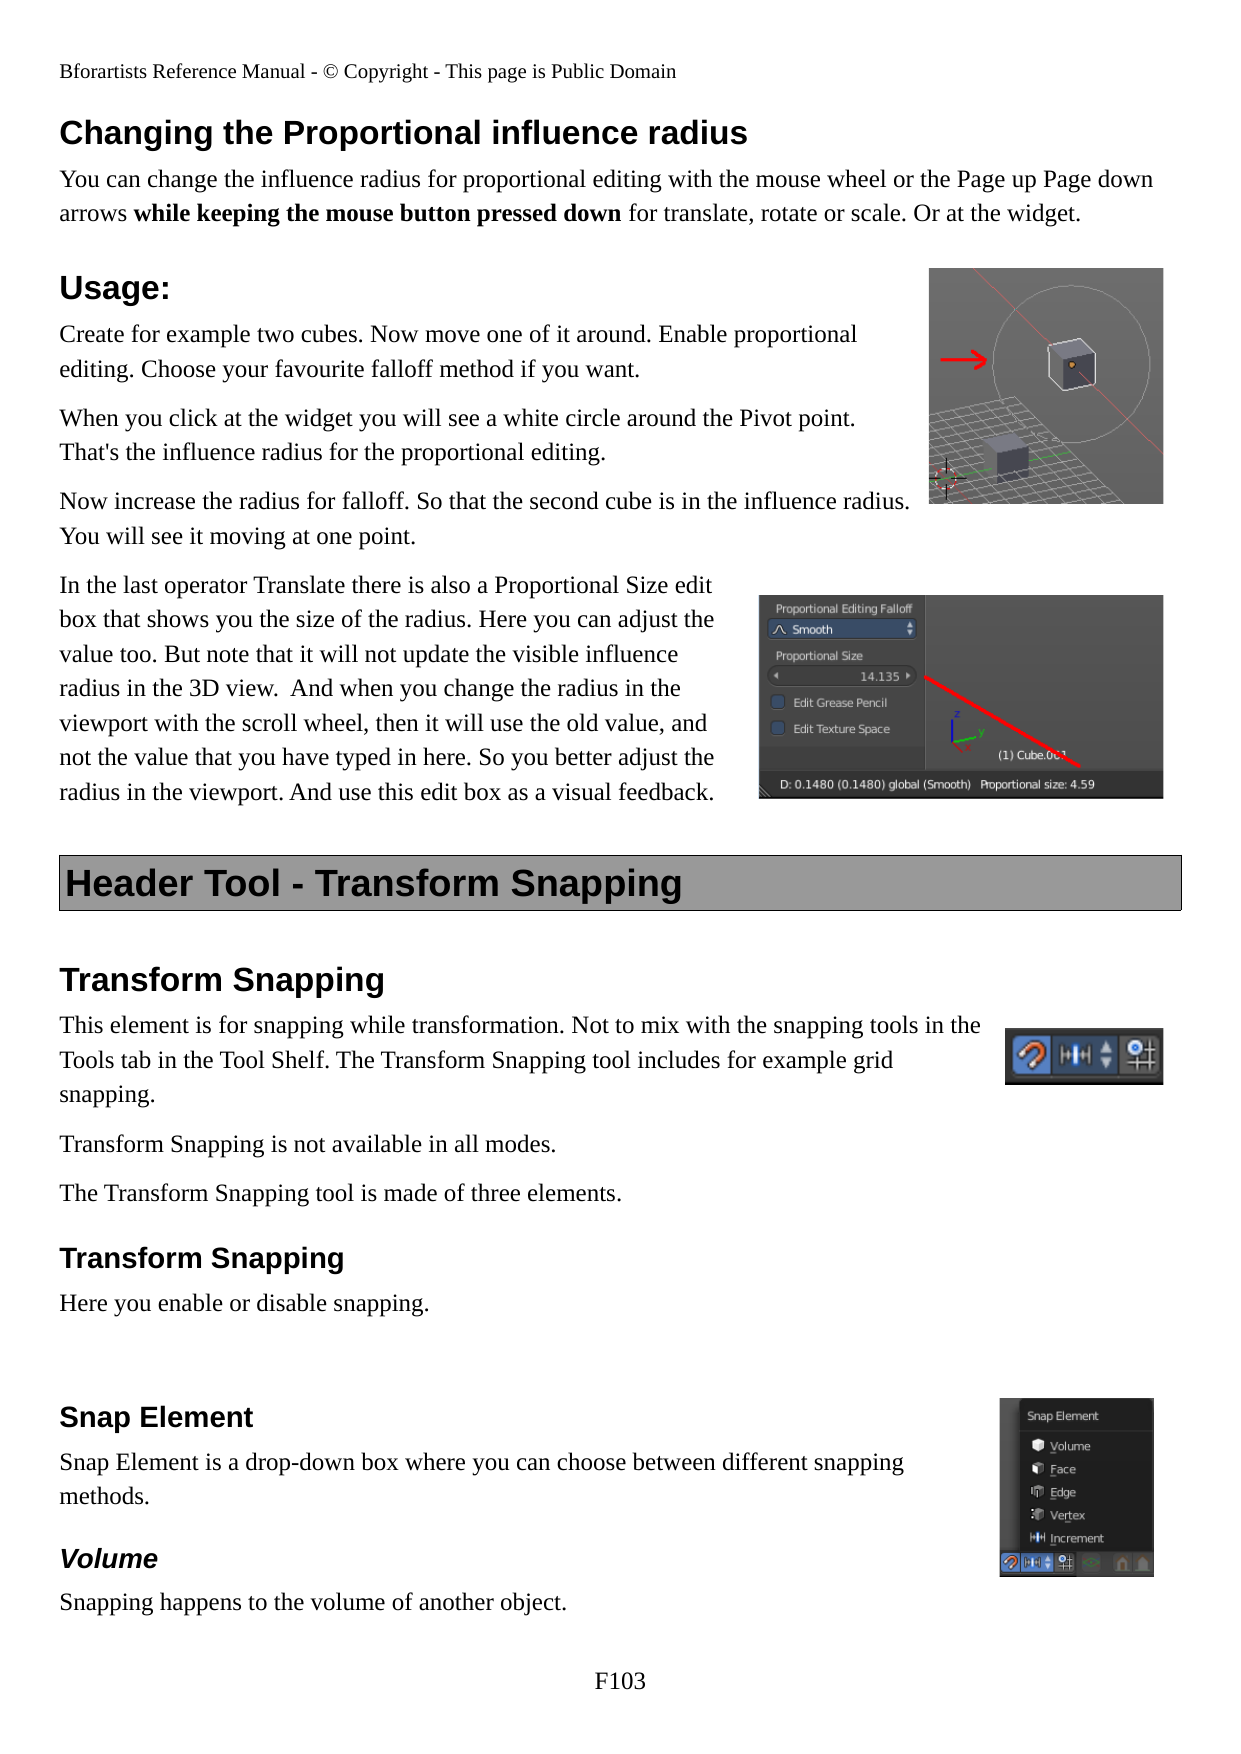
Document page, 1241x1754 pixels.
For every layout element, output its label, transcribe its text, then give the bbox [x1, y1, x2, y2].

subtitle [1154, 1400, 1181, 1434]
text This element is for snapping while transformation. Not to mix with the snapping tools in the Tools tab in the Tool Shelf. The Transform Snapping tool includes for example grid snapping. [59, 1011, 1181, 1108]
text Transform Snapping is not available in all modes. [59, 1129, 1181, 1157]
subtitle Volume [59, 1543, 999, 1574]
table_header Header Tool - Transform Snapping [60, 856, 1181, 910]
picture [1005, 1028, 1164, 1085]
picture [758, 595, 1164, 799]
subtitle [1164, 268, 1181, 307]
text In the last operator Translate there is also a Proportional Size edit box that shows you the size of the radius. Here you can adjust the value too. But note that it will not update the visible influence radius in the 3D view. And when you change the radius in the viewport with the scroll wheel, then it will use the old value, and not the value that you have typed in here. So you better adjust the radius in the viewport. And use this edit box as a visual feedback. [59, 570, 1181, 806]
subtitle Transform Snapping [59, 1241, 1181, 1275]
text The Transform Snapping tool is made of three elements. [59, 1178, 1181, 1206]
subtitle Transform Snapping [59, 959, 1181, 998]
text You can change the influence radius for proportional editing with the mouse wheel or the Page up Page down arrows while keeping the mouse button pressed down for translate, rotate or scale. Or at the widget. [59, 164, 1181, 227]
text Snapping happens to the volume of another object. [59, 1587, 1181, 1616]
text When you click at the widget you will see a white circle around the Pivot point. That's the influence radius for the proportional editing. [59, 403, 928, 466]
text Now increase the radius for falloff. So that the second cube is in the influence radius. You will see it moving at one point. [59, 486, 1181, 549]
text Snap Element is a drop-down box where you can choose between different snapping methods. [59, 1447, 999, 1510]
picture [999, 1398, 1154, 1577]
subtitle Usage: [59, 268, 928, 307]
subtitle [1154, 1543, 1181, 1574]
text Create for example two cubes. Now move one of it around. Enable proportional editing. Choose your favourite falloff method if you want. [59, 319, 928, 382]
subtitle Snap Element [59, 1400, 999, 1434]
text Here you enable or disable snapping. [59, 1288, 1181, 1316]
picture [928, 268, 1164, 504]
subtitle Changing the Proportional influence radius [59, 113, 1181, 151]
